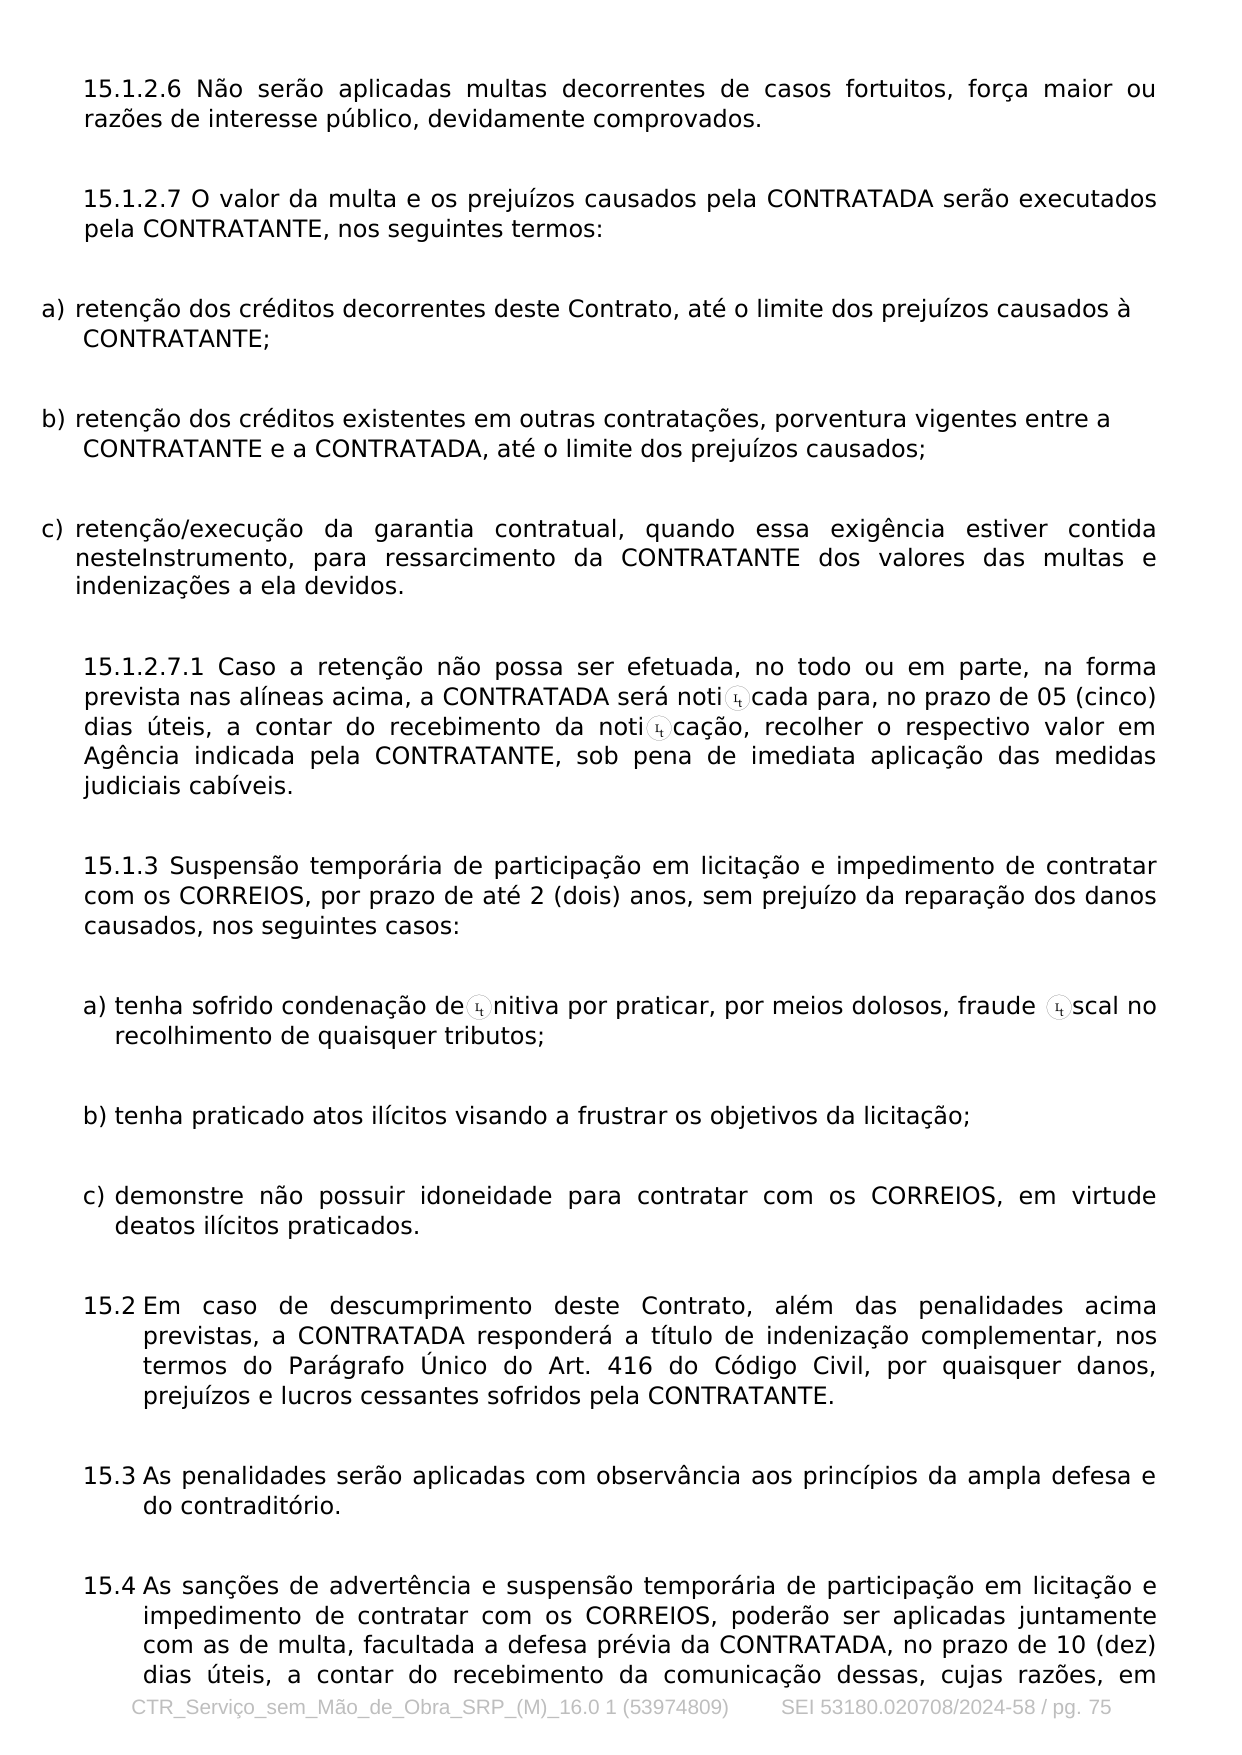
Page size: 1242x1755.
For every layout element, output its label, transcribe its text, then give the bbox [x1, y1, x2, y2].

list As sanções de advertência e suspensão temporária de participação em licitação e impedimento de contratar com os CORREIOS, poderão ser aplicadas juntamente com as de multa, facultada a defesa prévia da CONTRATADA, no prazo de 10 (dez) dias úteis, a contar do recebimento da comunicação dessas, cujas razões, em [83, 1572, 1158, 1689]
list demonstre não possuir idoneidade para contratar com os CORREIOS, em virtude deatos ilícitos praticados. [83, 1182, 1158, 1240]
list retenção dos créditos decorrentes deste Contrato, até o limite dos prejuízos causados à [41, 295, 1158, 323]
list retenção/execução da garantia contratual, quando essa exigência estiver contida nesteInstrumento, para ressarcimento da CONTRATANTE dos valores das multas e indenizações a ela devidos. [41, 515, 1158, 600]
list tenha sofrido condenação denitiva por praticar, por meios dolosos, fraude scal no recolhimento de quaisquer tributos; [83, 992, 1158, 1050]
list Em caso de descumprimento deste Contrato, além das penalidades acima previstas, a CONTRATADA responderá a título de indenização complementar, nos termos do Parágrafo Único do Art. 416 do Código Civil, por quaisquer danos, prejuízos e lucros cessantes sofridos pela CONTRATANTE. [83, 1292, 1158, 1410]
list retenção dos créditos existentes em outras contratações, porventura vigentes entre a [41, 405, 1158, 433]
text 15.1.2.7 O valor da multa e os prejuízos causados pela CONTRATADA serão executados pela CONTRATANTE, nos seguintes termos: [83, 185, 1158, 243]
list As penalidades serão aplicadas com observância aos princípios da ampla defesa e do contraditório. [83, 1462, 1158, 1520]
text CONTRATANTE e a CONTRATADA, até o limite dos prejuízos causados; [83, 435, 1158, 463]
text 15.1.2.6 Não serão aplicadas multas decorrentes de casos fortuitos, força maior ou razões de interesse público, devidamente comprovados. [83, 75, 1158, 133]
text 15.1.2.7.1 Caso a retenção não possa ser efetuada, no todo ou em parte, na forma prevista nas alíneas acima, a CONTRATADA será noticada para, no prazo de 05 (cinco) dias úteis, a contar do recebimento da noticação, recolher o respectivo valor em Agência indicada pela CONTRATANTE, sob pena de imediata aplicação das medidas judiciais cabíveis. [83, 653, 1158, 800]
list tenha praticado atos ilícitos visando a frustrar os objetivos da licitação; [83, 1102, 1158, 1130]
text CONTRATANTE; [83, 325, 1158, 353]
text 15.1.3 Suspensão temporária de participação em licitação e impedimento de contratar com os CORREIOS, por prazo de até 2 (dois) anos, sem prejuízo da reparação dos danos causados, nos seguintes casos: [83, 852, 1158, 940]
